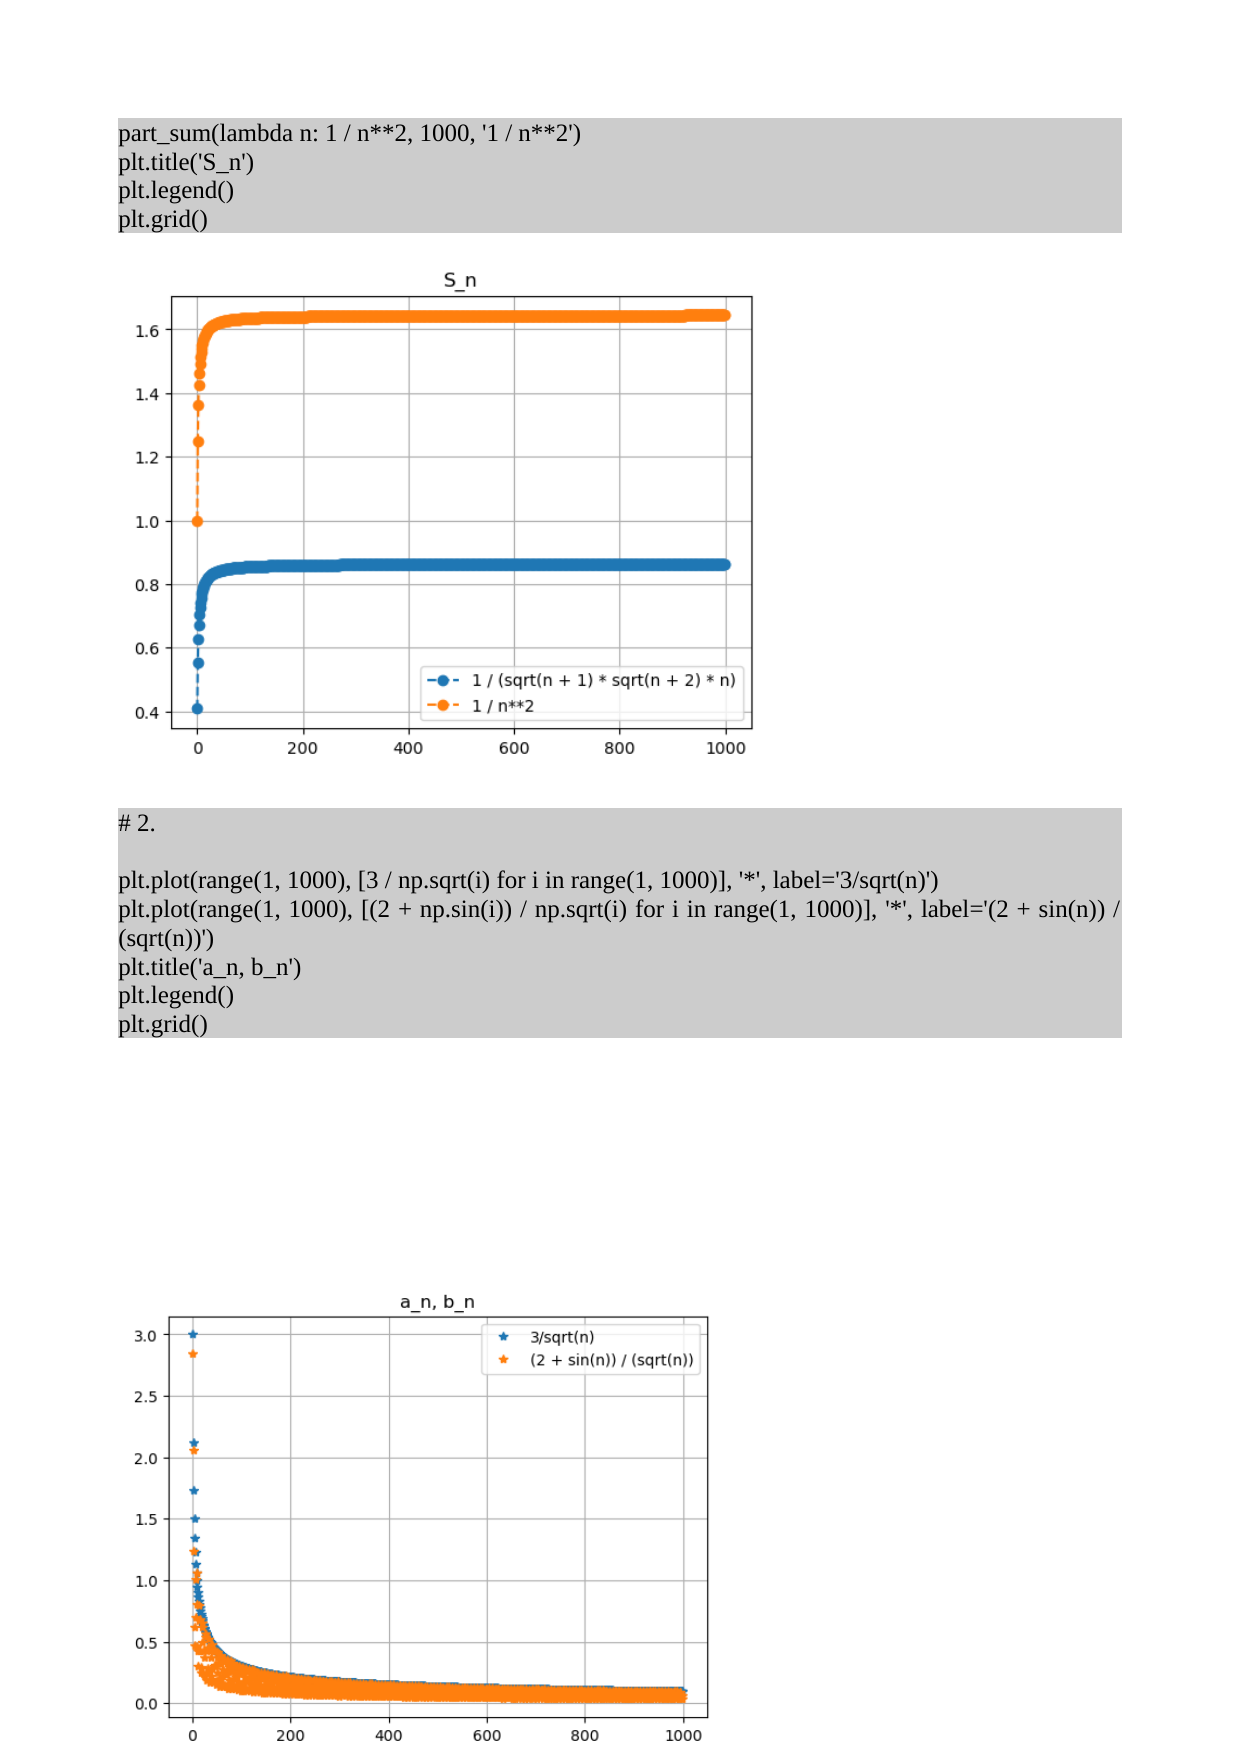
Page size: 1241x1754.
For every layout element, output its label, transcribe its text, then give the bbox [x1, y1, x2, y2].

text plt.legend() [118, 981, 1122, 1009]
text plt.plot(range(1, 1000), [(2 + np.sin(i)) / np.sqrt(i) for i in range(1, 1000)], '*', label='(2 + sin(n)) / (sqrt(n))') [118, 894, 1122, 952]
text plt.legend() [118, 176, 1122, 204]
text plt.grid() [118, 204, 1122, 233]
picture [123, 1284, 717, 1754]
text plt.plot(range(1, 1000), [3 / np.sqrt(i) for i in range(1, 1000)], '*', label='3/sqrt(n)') [118, 866, 1122, 894]
text plt.title('a_n, b_n') [118, 952, 1122, 981]
text part_sum(lambda n: 1 / n**2, 1000, '1 / n**2') [118, 118, 1122, 147]
text plt.title('S_n') [118, 147, 1122, 176]
picture [122, 261, 762, 768]
text # 2. [118, 808, 1122, 837]
text plt.grid() [118, 1009, 1122, 1038]
